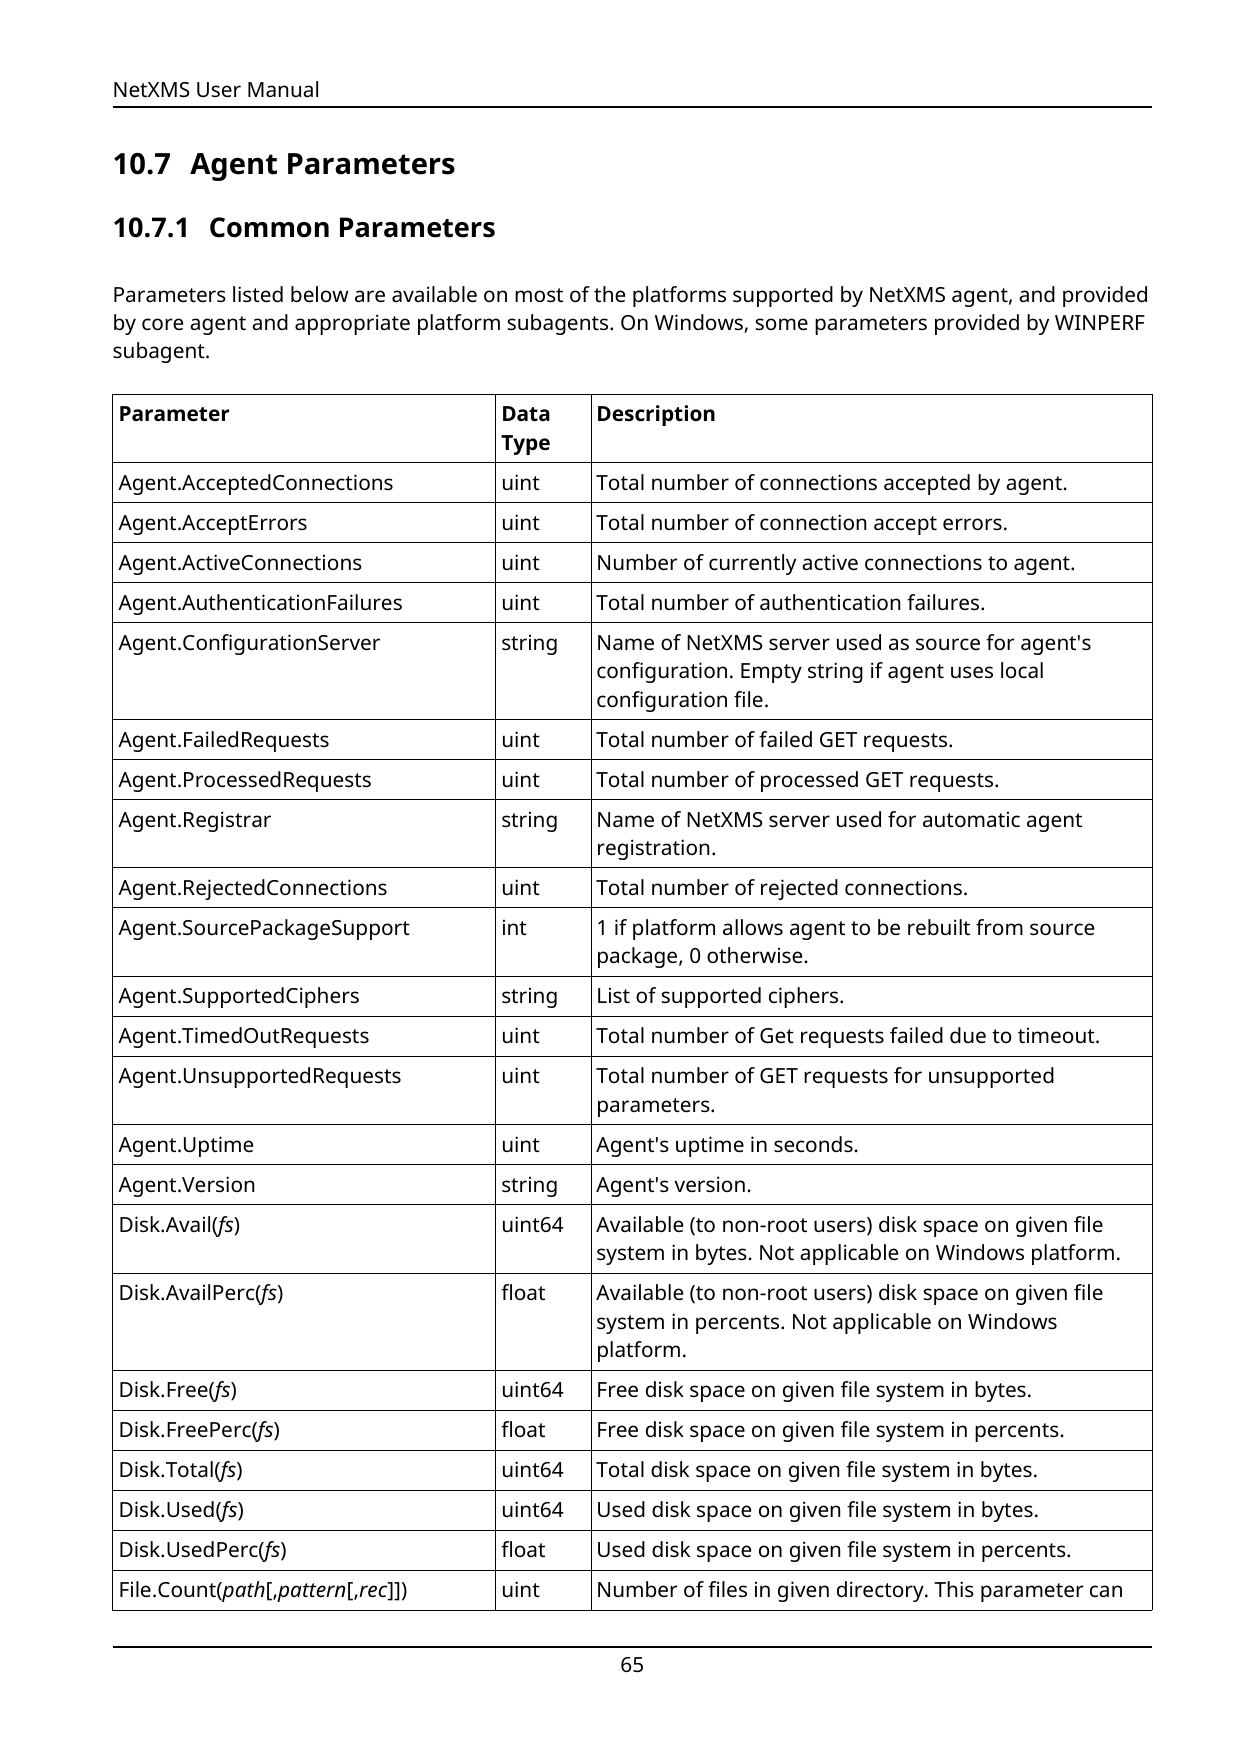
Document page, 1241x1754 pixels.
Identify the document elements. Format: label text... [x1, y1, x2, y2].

table_cell uint [496, 1125, 591, 1164]
table_header Data Type [496, 395, 591, 462]
table_cell uint [496, 868, 591, 907]
table_cell uint64 [496, 1451, 591, 1489]
table_cell Agent's uptime in seconds. [592, 1125, 1152, 1164]
table_cell Disk.Used(fs) [113, 1491, 495, 1529]
table_cell Free disk space on given file system in percents. [592, 1411, 1152, 1449]
table_cell Agent.AcceptErrors [113, 503, 495, 542]
table_header Description [592, 395, 1152, 462]
table_cell Number of currently active connections to agent. [592, 543, 1152, 582]
table_cell Total number of Get requests failed due to timeout. [592, 1017, 1152, 1056]
table_cell Agent.SourcePackageSupport [113, 908, 495, 976]
table_cell Agent.ProcessedRequests [113, 760, 495, 799]
table_cell Disk.Total(fs) [113, 1451, 495, 1489]
table_cell uint64 [496, 1491, 591, 1529]
table_cell uint [496, 583, 591, 622]
table_cell Used disk space on given file system in percents. [592, 1531, 1152, 1569]
table_cell uint [496, 1571, 591, 1609]
table_cell Agent.ConfigurationServer [113, 623, 495, 719]
table_cell Name of NetXMS server used for automatic agent registration. [592, 800, 1152, 867]
table_cell Available (to non-root users) disk space on given file system in percents. Not applicable on Windows platform. [592, 1274, 1152, 1369]
table_cell string [496, 623, 591, 719]
table_cell float [496, 1531, 591, 1569]
table_cell string [496, 977, 591, 1016]
table_cell Total number of GET requests for unsupported parameters. [592, 1057, 1152, 1124]
table_cell Total number of rejected connections. [592, 868, 1152, 907]
table_cell uint64 [496, 1205, 591, 1273]
table_cell uint [496, 760, 591, 799]
table_cell Agent.Uptime [113, 1125, 495, 1164]
table_cell File.Count(path[,pattern[,rec]]) [113, 1571, 495, 1609]
table_cell List of supported ciphers. [592, 977, 1152, 1016]
table_cell float [496, 1274, 591, 1369]
table_cell Agent.SupportedCiphers [113, 977, 495, 1016]
table_cell Agent's version. [592, 1165, 1152, 1204]
table_cell Disk.AvailPerc(fs) [113, 1274, 495, 1369]
table_cell Total disk space on given file system in bytes. [592, 1451, 1152, 1489]
table_cell Disk.Avail(fs) [113, 1205, 495, 1273]
table_cell Total number of connections accepted by agent. [592, 463, 1152, 502]
table_cell uint [496, 543, 591, 582]
table_cell uint [496, 1057, 591, 1124]
table_cell Agent.Version [113, 1165, 495, 1204]
table_cell Disk.FreePerc(fs) [113, 1411, 495, 1449]
table_cell Agent.AcceptedConnections [113, 463, 495, 502]
table_cell Agent.RejectedConnections [113, 868, 495, 907]
table_cell 1 if platform allows agent to be rebuilt from source package, 0 otherwise. [592, 908, 1152, 976]
subtitle Agent Parameters [112, 143, 1152, 183]
table_cell Total number of failed GET requests. [592, 720, 1152, 759]
table_cell Agent.AuthenticationFailures [113, 583, 495, 622]
table_cell Agent.Registrar [113, 800, 495, 867]
table_cell int [496, 908, 591, 976]
table_cell Disk.Free(fs) [113, 1371, 495, 1409]
table_cell Free disk space on given file system in bytes. [592, 1371, 1152, 1409]
table_cell Number of files in given directory. This parameter can [592, 1571, 1152, 1609]
table_cell Agent.FailedRequests [113, 720, 495, 759]
subtitle Common Parameters [112, 208, 1152, 245]
table_cell string [496, 1165, 591, 1204]
table_cell uint [496, 503, 591, 542]
table_cell Available (to non-root users) disk space on given file system in bytes. Not applicable on Windows platform. [592, 1205, 1152, 1273]
table_cell Agent.TimedOutRequests [113, 1017, 495, 1056]
table_cell Name of NetXMS server used as source for agent's configuration. Empty string if agent uses local configuration file. [592, 623, 1152, 719]
table_cell Agent.UnsupportedRequests [113, 1057, 495, 1124]
table_header Parameter [113, 395, 495, 462]
table_cell uint [496, 1017, 591, 1056]
text Parameters listed below are available on most of the platforms supported by NetXMS agent, and provided by core agent and appropriate platform subagents. On Windows, some parameters provided by WINPERF subagent. [112, 280, 1152, 365]
table_cell Total number of connection accept errors. [592, 503, 1152, 542]
table_cell Total number of authentication failures. [592, 583, 1152, 622]
table_cell Total number of processed GET requests. [592, 760, 1152, 799]
table_cell Disk.UsedPerc(fs) [113, 1531, 495, 1569]
table_cell string [496, 800, 591, 867]
table_cell Agent.ActiveConnections [113, 543, 495, 582]
table_cell uint [496, 720, 591, 759]
table_cell uint [496, 463, 591, 502]
table_cell Used disk space on given file system in bytes. [592, 1491, 1152, 1529]
table_cell float [496, 1411, 591, 1449]
table_cell uint64 [496, 1371, 591, 1409]
